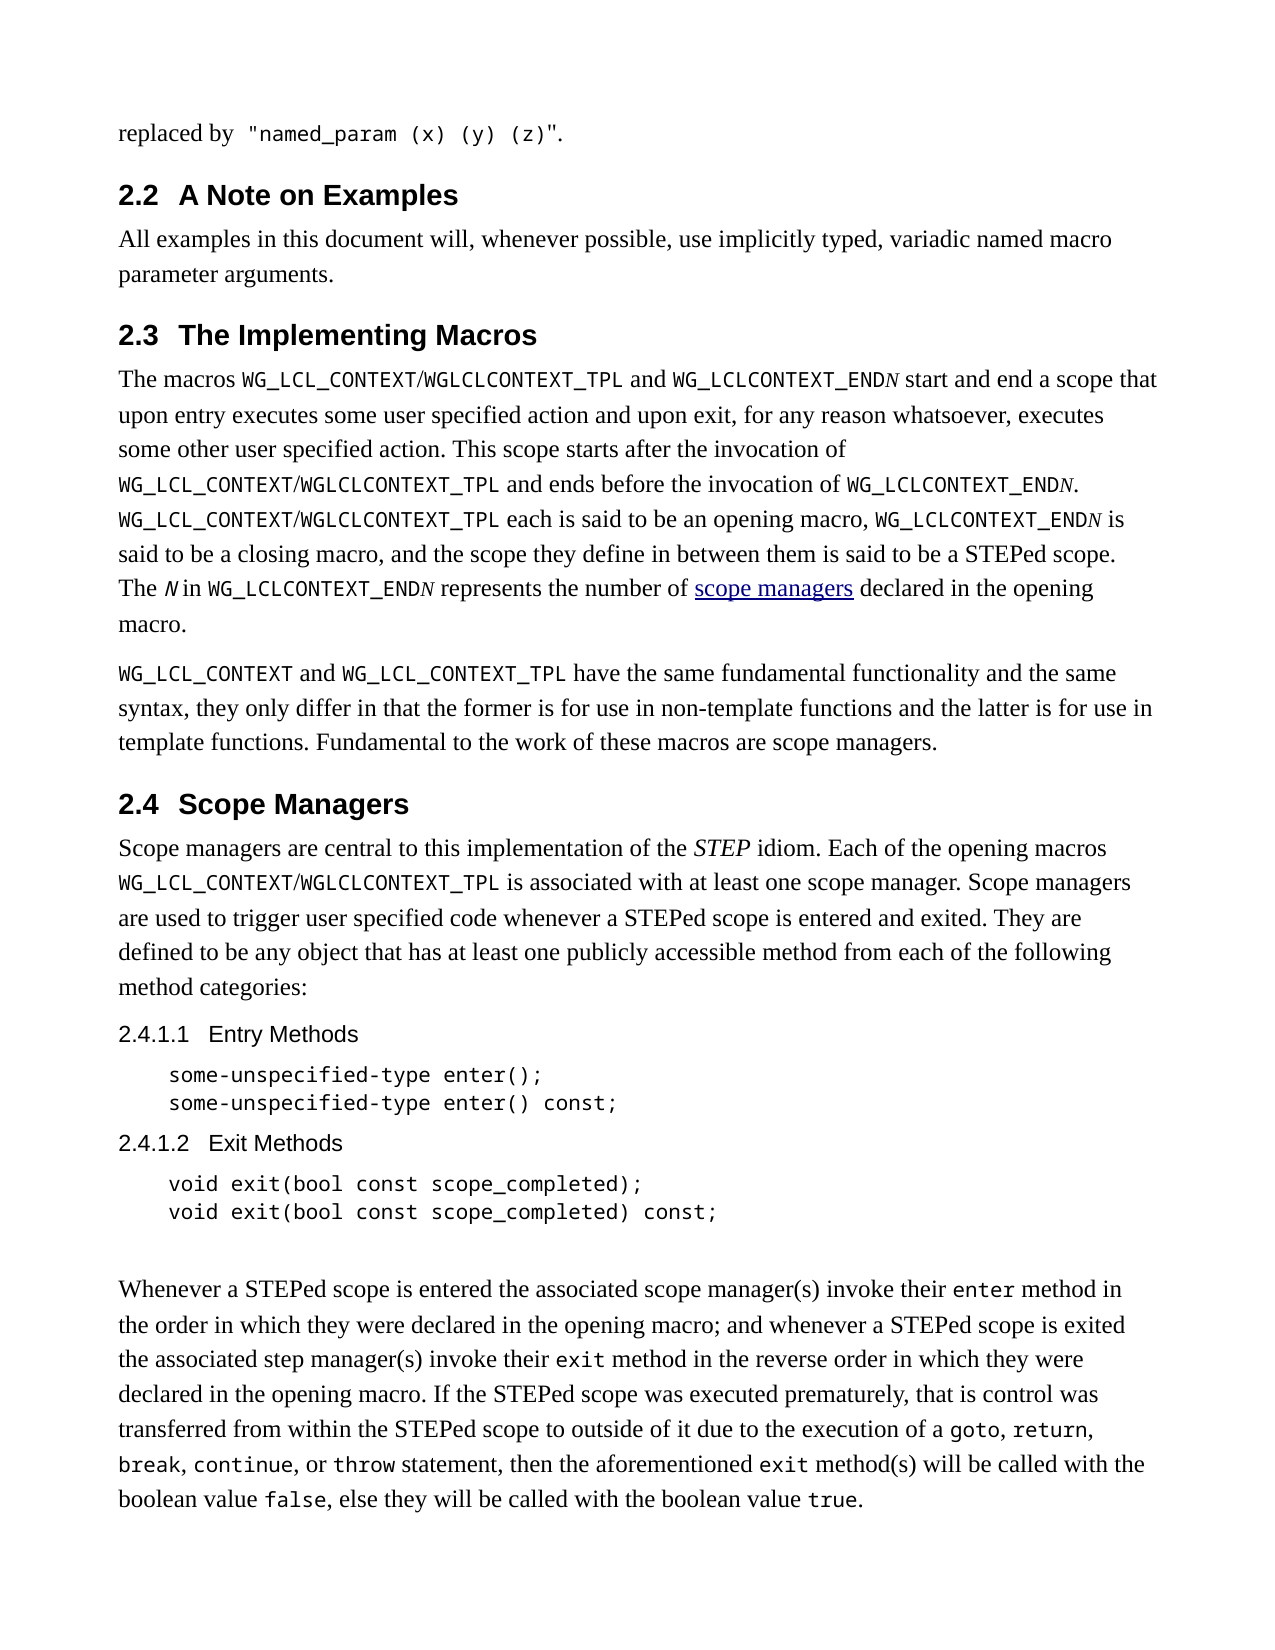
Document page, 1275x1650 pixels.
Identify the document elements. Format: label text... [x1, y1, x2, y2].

text replaced by "named_param (x) (y) (z)". [118, 118, 1157, 148]
text void exit(bool const scope_completed); [118, 1169, 1157, 1197]
text All examples in this document will, whenever possible, use implicitly typed, variadic named macro parameter arguments. [118, 224, 1157, 288]
text The macros WG_LCL_CONTEXT/WGLCLCONTEXT_TPL and WG_LCLCONTEXT_ENDN start and end a scope that upon entry executes some user specified action and upon exit, for any reason whatsoever, executes some other user specified action. This scope starts after the invocation of WG_LCL_CONTEXT/WGLCLCONTEXT_TPL and ends before the invocation of WG_LCLCONTEXT_ENDN. WG_LCL_CONTEXT/WGLCLCONTEXT_TPL each is said to be an opening macro, WG_LCLCONTEXT_ENDN is said to be a closing macro, and the scope they define in between them is said to be a STEPed scope. The N in WG_LCLCONTEXT_ENDN represents the number of scope managers declared in the opening macro. [118, 364, 1157, 637]
text some-unspecified-type enter(); [118, 1060, 1157, 1088]
text Whenever a STEPed scope is entered the associated scope manager(s) invoke their enter method in the order in which they were declared in the opening macro; and whenever a STEPed scope is exited the associated step manager(s) invoke their exit method in the reverse order in which they were declared in the opening macro. If the STEPed scope was executed prematurely, that is control was transferred from within the STEPed scope to outside of it due to the execution of a goto, return, break, continue, or throw statement, then the aforementioned exit method(s) will be called with the boolean value false, else they will be called with the boolean value true. [118, 1274, 1157, 1514]
text Scope managers are central to this implementation of the STEP idiom. Each of the opening macros WG_LCL_CONTEXT/WGLCLCONTEXT_TPL is associated with at least one scope manager. Scope managers are used to trigger user specified code whenever a STEPed scope is entered and exited. They are defined to be any object that has at least one publicly accessible method from each of the following method categories: [118, 833, 1157, 1000]
subtitle The Implementing Macros [118, 318, 1157, 352]
subtitle Entry Methods [118, 1021, 1157, 1047]
subtitle Exit Methods [118, 1129, 1157, 1156]
text some-unspecified-type enter() const; [118, 1088, 1157, 1117]
subtitle Scope Managers [118, 787, 1157, 821]
subtitle A Note on Examples [118, 178, 1157, 212]
text WG_LCL_CONTEXT and WG_LCL_CONTEXT_TPL have the same fundamental functionality and the same syntax, they only differ in that the former is for use in non-template functions and the latter is for use in template functions. Fundamental to the work of these macros are scope managers. [118, 658, 1157, 756]
text void exit(bool const scope_completed) const; [118, 1197, 1157, 1226]
